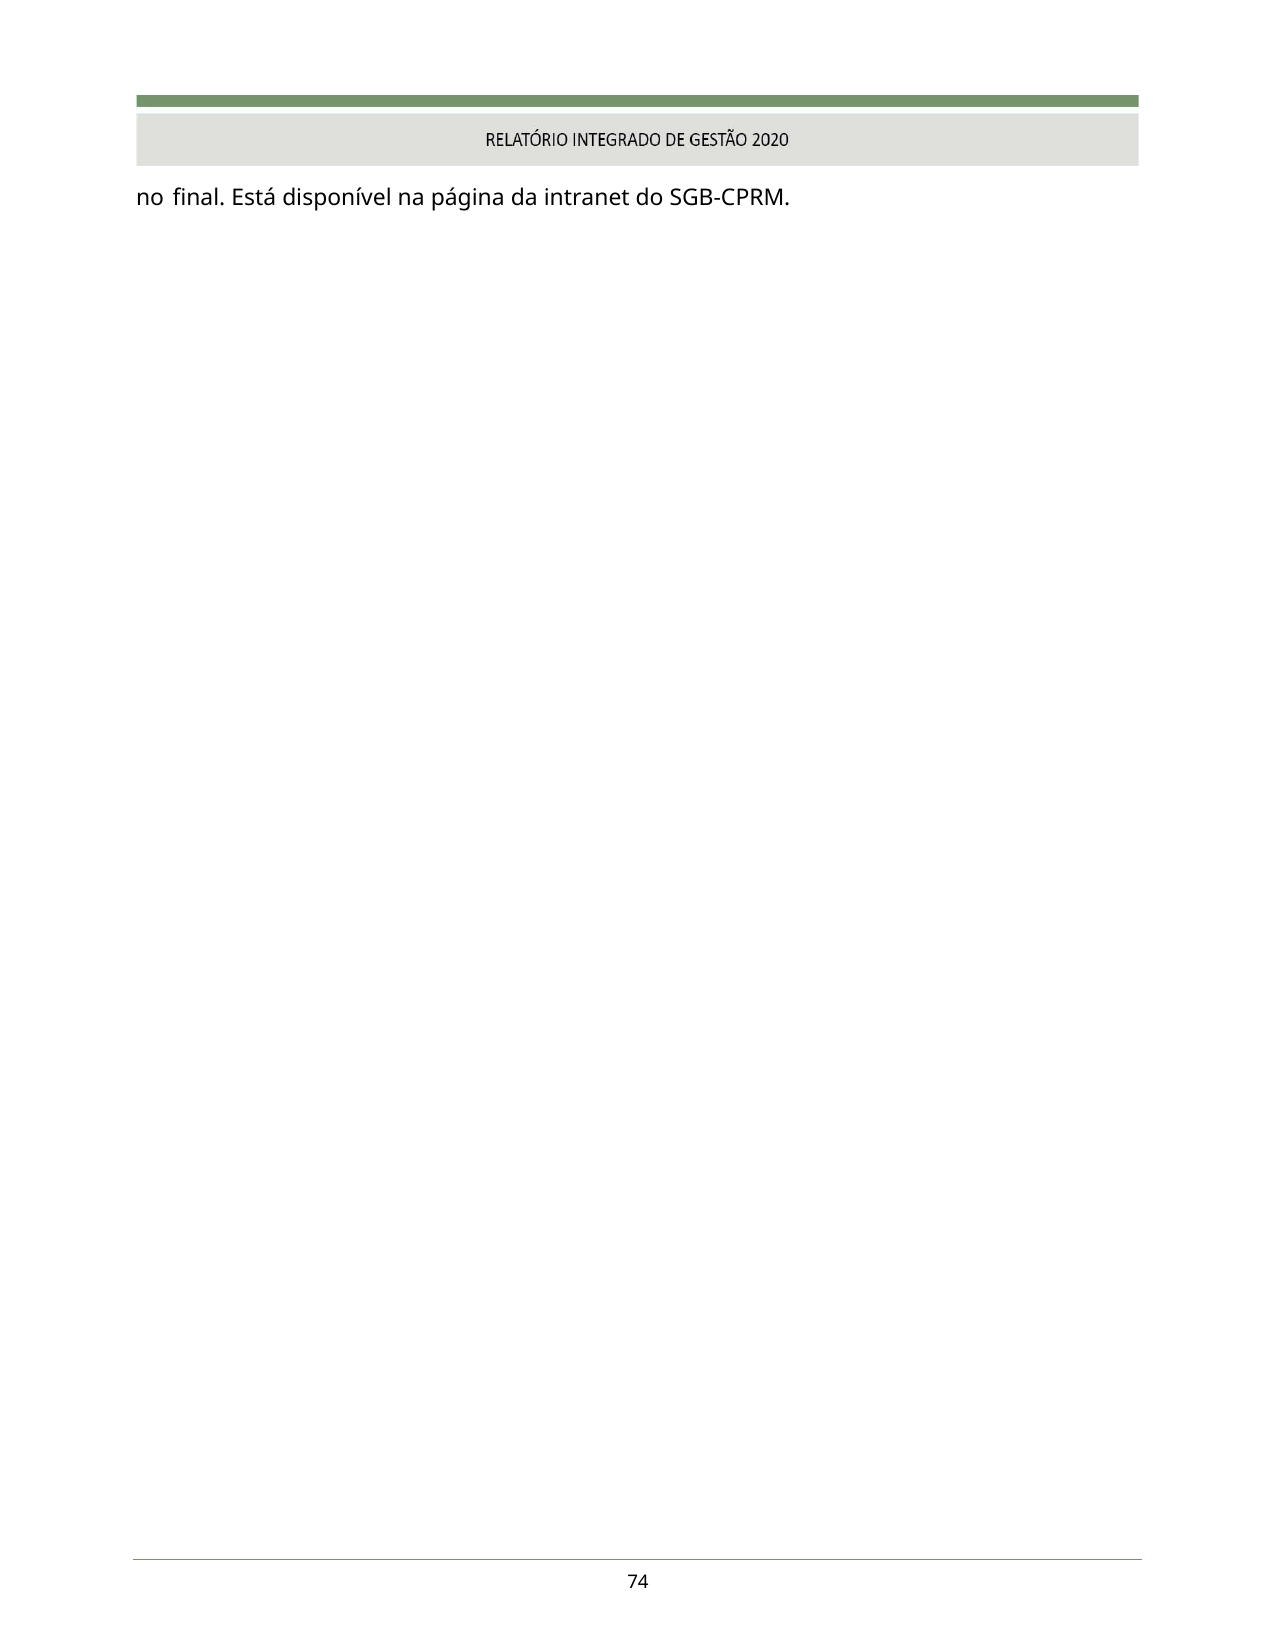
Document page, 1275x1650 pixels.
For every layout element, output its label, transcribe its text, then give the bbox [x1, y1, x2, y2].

text no final. Está disponível na página da intranet do SGB-CPRM. [136, 181, 1139, 212]
